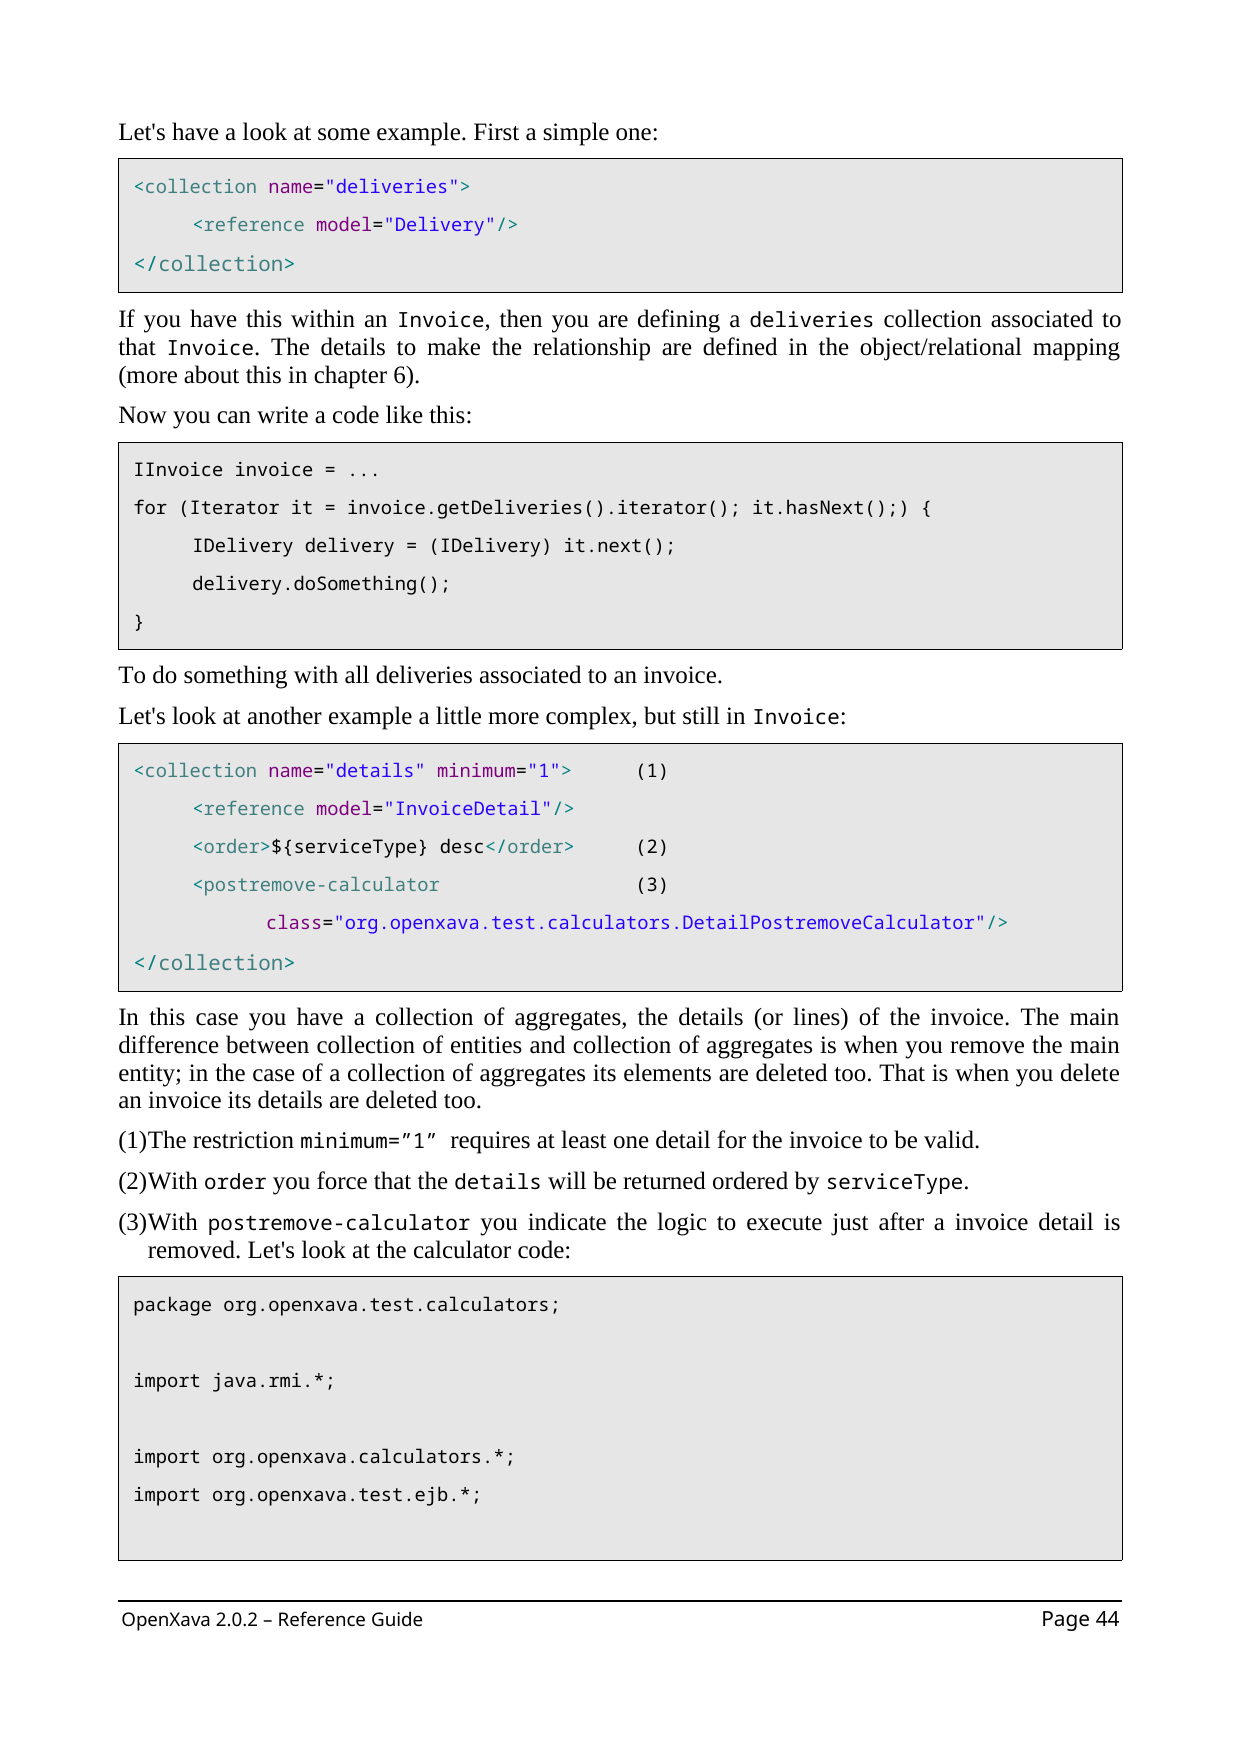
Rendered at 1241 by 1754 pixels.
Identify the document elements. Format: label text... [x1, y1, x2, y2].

text <collection name="details" minimum="1"> (1) [119, 744, 1122, 781]
text If you have this within an Invoice, then you are defining a deliveries collection associated to that Invoice. The details to make the relationship are defined in the object/relational mapping (more about this in chapter 6). [118, 305, 1122, 389]
text import org.openxava.calculators.*; [119, 1428, 1122, 1467]
text </collection> [119, 234, 1122, 292]
text } [119, 594, 1122, 649]
text package org.openxava.test.calculators; [119, 1277, 1122, 1314]
text In this case you have a collection of aggregates, the details (or lines) of the invoice. The main difference between collection of entities and collection of aggregates is when you remove the main entity; in the case of a collection of aggregates its elements are deleted too. That is when you delete an invoice its details are deleted too. [118, 1003, 1122, 1114]
text IDelivery delivery = (IDelivery) it.next(); [119, 518, 1122, 556]
text </collection> [119, 933, 1122, 991]
list With order you force that the details will be returned ordered by serviceType. [118, 1167, 1122, 1196]
text <reference model="Delivery"/> [119, 196, 1122, 234]
list The restriction minimum=”1” requires at least one detail for the invoice to be valid. [118, 1127, 1122, 1155]
text <order>${serviceType} desc</order> (2) [119, 819, 1122, 857]
text import java.rmi.*; [119, 1352, 1122, 1391]
list With postremove-calculator you indicate the logic to execute just after a invoice detail is removed. Let's look at the calculator code: [118, 1208, 1122, 1264]
text Let's look at another example a little more complex, but still in Invoice: [118, 702, 1122, 730]
text <postremove-calculator (3) [119, 857, 1122, 895]
text <collection name="deliveries"> [119, 159, 1122, 196]
text Let's have a look at some example. First a simple one: [118, 118, 1122, 146]
text delivery.doSomething(); [119, 556, 1122, 594]
text <reference model="InvoiceDetail"/> [119, 781, 1122, 819]
text class="org.openxava.test.calculators.DetailPostremoveCalculator"/> [119, 895, 1122, 933]
text To do something with all deliveries associated to an invoice. [118, 662, 1122, 689]
text for (Iterator it = invoice.getDeliveries().iterator(); it.hasNext();) { [119, 480, 1122, 518]
text IInvoice invoice = ... [119, 443, 1122, 480]
text Now you can write a code like this: [118, 402, 1122, 429]
text import org.openxava.test.ejb.*; [119, 1467, 1122, 1504]
